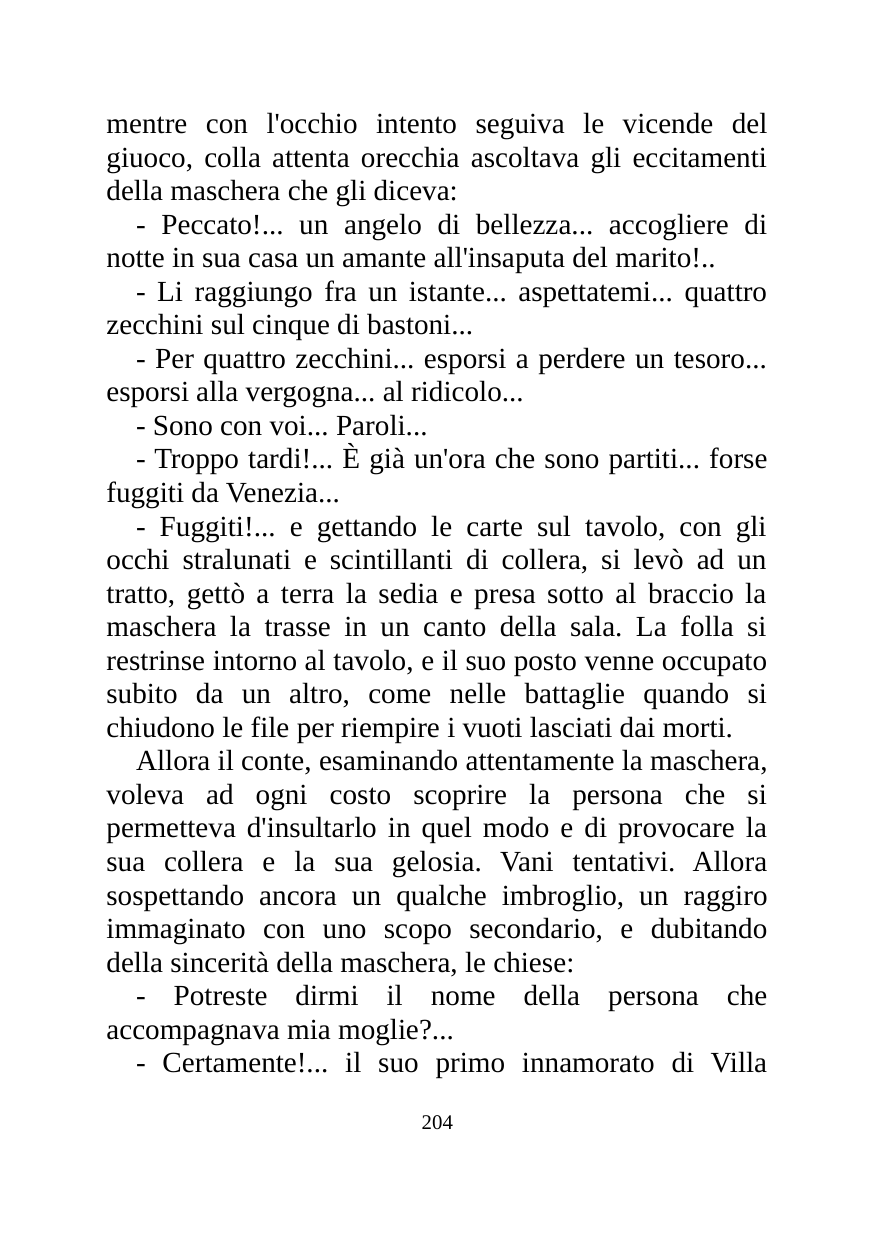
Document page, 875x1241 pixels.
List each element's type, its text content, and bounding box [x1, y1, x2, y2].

text - Li raggiungo fra un istante... aspettatemi... quattro zecchini sul cinque di bastoni... [106, 274, 768, 341]
text - Fuggiti!... e gettando le carte sul tavolo, con gli occhi stralunati e scintillanti di collera, si levò ad un tratto, gettò a terra la sedia e presa sotto al braccio la maschera la trasse in un canto della sala. La folla si restrinse intorno al tavolo, e il suo posto venne occupato subito da un altro, come nelle battaglie quando si chiudono le file per riempire i vuoti lasciati dai morti. [106, 509, 768, 743]
text - Peccato!... un angelo di bellezza... accogliere di notte in sua casa un amante all'insaputa del marito!.. [106, 207, 768, 274]
text - Sono con voi... Paroli... [106, 408, 768, 442]
text - Certamente!... il suo primo innamorato di Villa [106, 1045, 768, 1079]
text - Potreste dirmi il nome della persona che accompagnava mia moglie?... [106, 978, 768, 1045]
text mentre con l'occhio intento seguiva le vicende del giuoco, colla attenta orecchia ascoltava gli eccitamenti della maschera che gli diceva: [106, 106, 768, 207]
text - Per quattro zecchini... esporsi a perdere un tesoro... esporsi alla vergogna... al ridicolo... [106, 341, 768, 408]
text - Troppo tardi!... È già un'ora che sono partiti... forse fuggiti da Venezia... [106, 442, 768, 509]
text Allora il conte, esaminando attentamente la maschera, voleva ad ogni costo scoprire la persona che si permetteva d'insultarlo in quel modo e di provocare la sua collera e la sua gelosia. Vani tentativi. Allora sospettando ancora un qualche imbroglio, un raggiro immaginato con uno scopo secondario, e dubitando della sincerità della maschera, le chiese: [106, 743, 768, 978]
